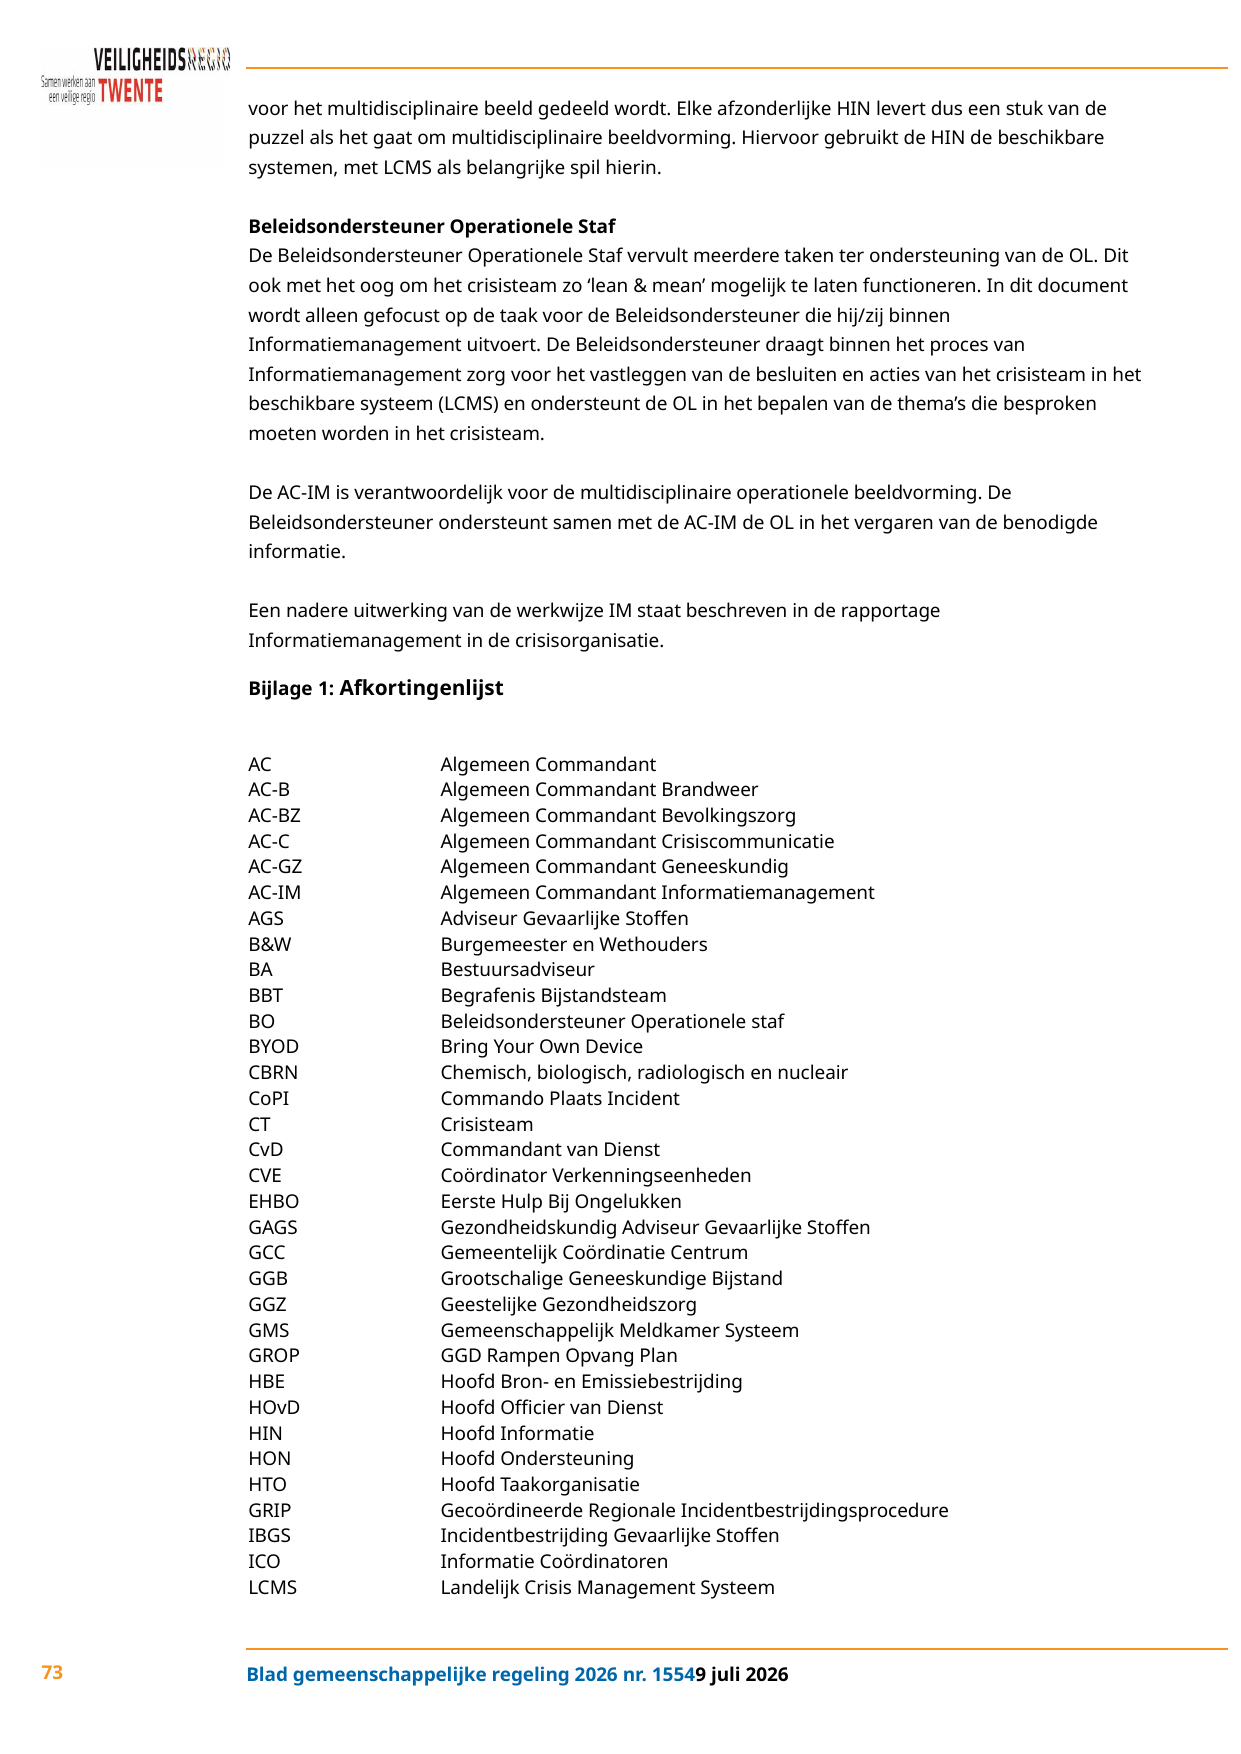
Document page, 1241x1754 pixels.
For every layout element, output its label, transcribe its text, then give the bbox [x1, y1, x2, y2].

table_cell AC-IM [248, 879, 440, 905]
table_cell Hoofd Ondersteuning [440, 1445, 1152, 1471]
table_cell CVE [248, 1163, 440, 1188]
text Beleidsondersteuner Operationele Staf [248, 213, 1152, 239]
table_cell Landelijk Crisis Management Systeem [440, 1574, 1152, 1600]
table_cell Chemisch, biologisch, radiologisch en nucleair [440, 1060, 1152, 1085]
table_cell EHBO [248, 1188, 440, 1214]
table_cell Algemeen Commandant Crisiscommunicatie [440, 828, 1152, 854]
table_cell HIN [248, 1420, 440, 1445]
table_cell GMS [248, 1317, 440, 1342]
table_cell GGB [248, 1265, 440, 1291]
table_cell BA [248, 957, 440, 982]
table_cell Adviseur Gevaarlijke Stoffen [440, 905, 1152, 931]
table_header Algemeen Commandant [440, 751, 1152, 776]
table_cell Eerste Hulp Bij Ongelukken [440, 1188, 1152, 1214]
table_cell AC-C [248, 828, 440, 854]
table_cell CoPI [248, 1085, 440, 1111]
table_cell AC-BZ [248, 802, 440, 828]
table_cell Gemeentelijk Coördinatie Centrum [440, 1240, 1152, 1265]
table_cell Informatie Coördinatoren [440, 1548, 1152, 1574]
table_cell GCC [248, 1240, 440, 1265]
picture [41, 47, 231, 172]
text voor het multidisciplinaire beeld gedeeld wordt. Elke afzonderlijke HIN levert dus een stuk van de puzzel als het gaat om multidisciplinaire beeldvorming. Hiervoor gebruikt de HIN de beschikbare systemen, met LCMS als belangrijke spil hierin. [248, 95, 1152, 180]
table_cell Gezondheidskundig Adviseur Gevaarlijke Stoffen [440, 1214, 1152, 1239]
table_cell CBRN [248, 1060, 440, 1085]
table_cell GAGS [248, 1214, 440, 1239]
table_cell LCMS [248, 1574, 440, 1600]
table_cell HOvD [248, 1394, 440, 1420]
table_cell BBT [248, 982, 440, 1008]
table_cell Geestelijke Gezondheidszorg [440, 1291, 1152, 1317]
table_cell Algemeen Commandant Geneeskundig [440, 854, 1152, 879]
table_cell Beleidsondersteuner Operationele staf [440, 1008, 1152, 1034]
table_cell Crisisteam [440, 1111, 1152, 1137]
table_cell Incidentbestrijding Gevaarlijke Stoffen [440, 1523, 1152, 1548]
table_cell Algemeen Commandant Bevolkingszorg [440, 802, 1152, 828]
table_cell CT [248, 1111, 440, 1137]
table_cell GRIP [248, 1497, 440, 1523]
table_cell AC-GZ [248, 854, 440, 879]
table_cell BYOD [248, 1034, 440, 1059]
table_cell Gemeenschappelijk Meldkamer Systeem [440, 1317, 1152, 1342]
table_cell HTO [248, 1471, 440, 1497]
table_cell Algemeen Commandant Informatiemanagement [440, 879, 1152, 905]
table_cell B&W [248, 931, 440, 957]
table_cell Algemeen Commandant Brandweer [440, 776, 1152, 802]
table_cell AGS [248, 905, 440, 931]
text De Beleidsondersteuner Operationele Staf vervult meerdere taken ter ondersteuning van de OL. Dit ook met het oog om het crisisteam zo ‘lean & mean’ mogelijk te laten functioneren. In dit document wordt alleen gefocust op de taak voor de Beleidsondersteuner die hij/zij binnen Informatiemanagement uitvoert. De Beleidsondersteuner draagt binnen het proces van Informatiemanagement zorg voor het vastleggen van de besluiten en acties van het crisisteam in het beschikbare systeem (LCMS) en ondersteunt de OL in het bepalen van de thema’s die besproken moeten worden in het crisisteam. [248, 243, 1152, 446]
table_cell Hoofd Officier van Dienst [440, 1394, 1152, 1420]
table_cell Begrafenis Bijstandsteam [440, 982, 1152, 1008]
table_cell Grootschalige Geneeskundige Bijstand [440, 1265, 1152, 1291]
text Een nadere uitwerking van de werkwijze IM staat beschreven in de rapportage Informatiemanagement in de crisisorganisatie. [248, 598, 1152, 653]
table_cell Commando Plaats Incident [440, 1085, 1152, 1111]
table_cell Hoofd Bron- en Emissiebestrijding [440, 1368, 1152, 1394]
text Bijlage 1: Afkortingenlijst [248, 673, 1152, 701]
table_cell Burgemeester en Wethouders [440, 931, 1152, 957]
table_cell IBGS [248, 1523, 440, 1548]
table_cell Bring Your Own Device [440, 1034, 1152, 1059]
table_cell HON [248, 1445, 440, 1471]
table_cell GGD Rampen Opvang Plan [440, 1343, 1152, 1368]
table_cell Hoofd Taakorganisatie [440, 1471, 1152, 1497]
table_cell Hoofd Informatie [440, 1420, 1152, 1445]
table_cell GROP [248, 1343, 440, 1368]
table_cell GGZ [248, 1291, 440, 1317]
table_cell Gecoördineerde Regionale Incidentbestrijdingsprocedure [440, 1497, 1152, 1523]
table_cell CvD [248, 1137, 440, 1162]
table_cell Bestuursadviseur [440, 957, 1152, 982]
table_cell Commandant van Dienst [440, 1137, 1152, 1162]
table_header AC [248, 751, 440, 776]
table_cell Coördinator Verkenningseenheden [440, 1163, 1152, 1188]
table_cell BO [248, 1008, 440, 1034]
text De AC-IM is verantwoordelijk voor de multidisciplinaire operationele beeldvorming. De Beleidsondersteuner ondersteunt samen met de AC-IM de OL in het vergaren van de benodigde informatie. [248, 479, 1152, 564]
table_cell AC-B [248, 776, 440, 802]
table_cell ICO [248, 1548, 440, 1574]
table_cell HBE [248, 1368, 440, 1394]
